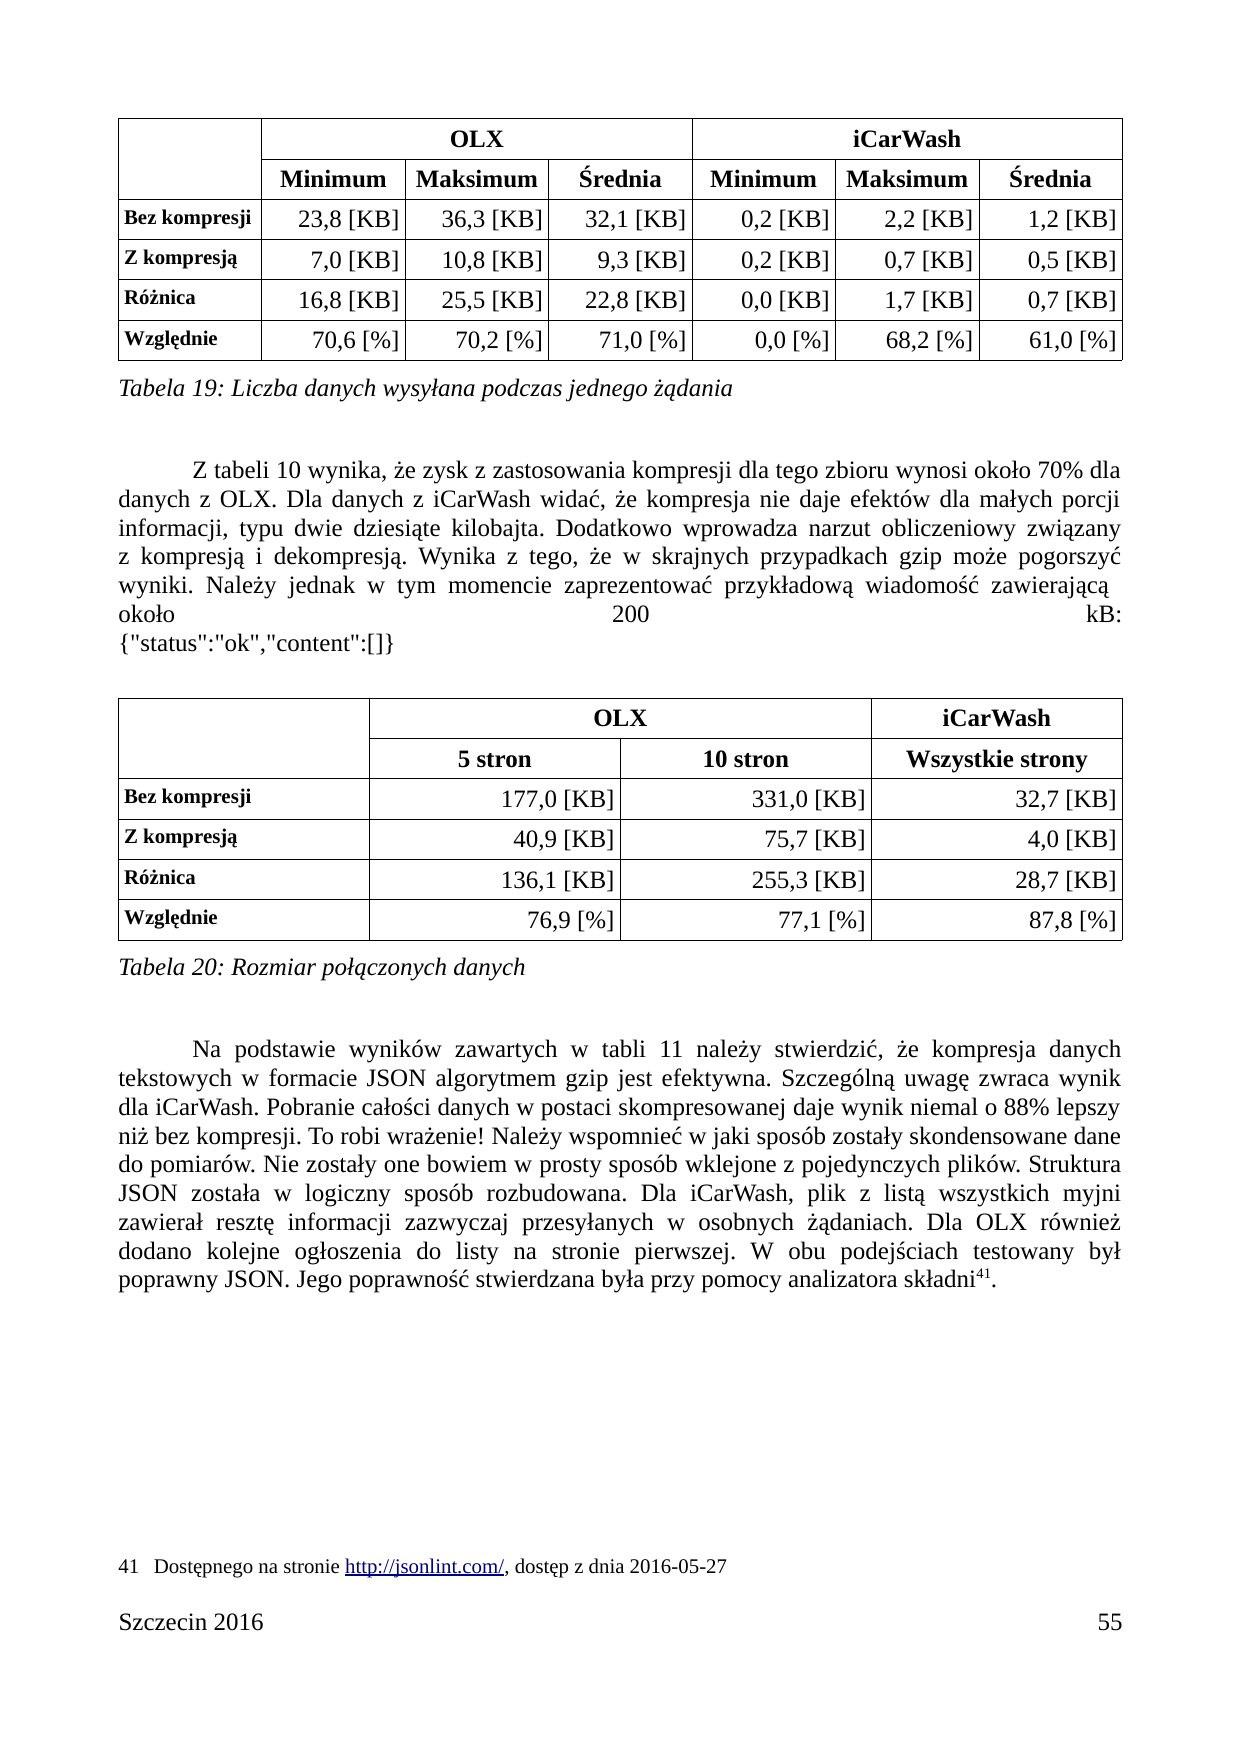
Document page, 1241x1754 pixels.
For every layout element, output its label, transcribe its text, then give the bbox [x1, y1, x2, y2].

table_cell 136,1 [KB] [370, 860, 620, 899]
table_cell Bez kompresji [119, 779, 369, 818]
table_cell 4,0 [KB] [872, 820, 1122, 859]
table_cell Maksimum [836, 160, 979, 199]
table_cell 0,2 [KB] [693, 240, 835, 279]
table_cell 61,0 [%] [980, 321, 1122, 360]
table_cell 71,0 [%] [549, 321, 692, 360]
table_cell Względnie [119, 321, 261, 360]
table_cell 87,8 [%] [872, 900, 1122, 939]
table_cell Bez kompresji [119, 200, 261, 239]
table_cell 25,5 [KB] [406, 280, 548, 320]
table_cell 22,8 [KB] [549, 280, 692, 320]
table_cell 32,7 [KB] [872, 779, 1122, 818]
table_header iCarWash [693, 119, 1122, 158]
table_cell 40,9 [KB] [370, 820, 620, 859]
table_cell 70,6 [%] [262, 321, 405, 360]
table_cell Minimum [693, 160, 835, 199]
table_cell 255,3 [KB] [621, 860, 871, 899]
text Tabela 20: Rozmiar połączonych danych [118, 952, 1122, 981]
table_cell 23,8 [KB] [262, 200, 405, 239]
table_cell 2,2 [KB] [836, 200, 979, 239]
table_cell Różnica [119, 860, 369, 899]
table_cell Wszystkie strony [872, 739, 1122, 778]
table_cell Średnia [549, 160, 692, 199]
table_cell 0,7 [KB] [836, 240, 979, 279]
table_cell 0,0 [%] [693, 321, 835, 360]
table_cell 32,1 [KB] [549, 200, 692, 239]
table_header [119, 699, 369, 778]
table_cell 70,2 [%] [406, 321, 548, 360]
table_cell 1,7 [KB] [836, 280, 979, 320]
table_cell Średnia [980, 160, 1122, 199]
table_cell 10 stron [621, 739, 871, 778]
table_cell 5 stron [370, 739, 620, 778]
table_cell 77,1 [%] [621, 900, 871, 939]
table_cell 0,0 [KB] [693, 280, 835, 320]
table_header OLX [370, 699, 871, 738]
table_cell 331,0 [KB] [621, 779, 871, 818]
table_cell Z kompresją [119, 240, 261, 279]
table_cell 75,7 [KB] [621, 820, 871, 859]
table_cell Różnica [119, 280, 261, 320]
table_cell Z kompresją [119, 820, 369, 859]
table_cell 28,7 [KB] [872, 860, 1122, 899]
table_header OLX [262, 119, 692, 158]
table_header [119, 119, 261, 199]
table_cell Względnie [119, 900, 369, 939]
table_cell 76,9 [%] [370, 900, 620, 939]
table_cell Minimum [262, 160, 405, 199]
table_cell 0,7 [KB] [980, 280, 1122, 320]
text Dostępnego na stronie http://jsonlint.com/, dostęp z dnia 2016-05-27 [118, 1553, 1122, 1578]
text Z tabeli 10 wynika, że zysk z zastosowania kompresji dla tego zbioru wynosi około 70% dla danych z OLX. Dla danych z iCarWash widać, że kompresja nie daje efektów dla małych porcji informacji, typu dwie dziesiąte kilobajta. Dodatkowo wprowadza narzut obliczeniowy związany z kompresją i dekompresją. Wynika z tego, że w skrajnych przypadkach gzip może pogorszyć wyniki. Należy jednak w tym momencie zaprezentować przykładową wiadomość zawierającą około 200 kB: {"status":"ok","content":[]} [118, 455, 1122, 685]
table_cell 36,3 [KB] [406, 200, 548, 239]
table_cell 177,0 [KB] [370, 779, 620, 818]
table_cell 0,2 [KB] [693, 200, 835, 239]
table_cell Maksimum [406, 160, 548, 199]
table_header iCarWash [872, 699, 1122, 738]
table_cell 1,2 [KB] [980, 200, 1122, 239]
table_cell 0,5 [KB] [980, 240, 1122, 279]
table_cell 68,2 [%] [836, 321, 979, 360]
table_cell 7,0 [KB] [262, 240, 405, 279]
table_cell 10,8 [KB] [406, 240, 548, 279]
table_cell 16,8 [KB] [262, 280, 405, 320]
table_cell 9,3 [KB] [549, 240, 692, 279]
text Na podstawie wyników zawartych w tabli 11 należy stwierdzić, że kompresja danych tekstowych w formacie JSON algorytmem gzip jest efektywna. Szczególną uwagę zwraca wynik dla iCarWash. Pobranie całości danych w postaci skompresowanej daje wynik niemal o 88% lepszy niż bez kompresji. To robi wrażenie! Należy wspomnieć w jaki sposób zostały skondensowane dane do pomiarów. Nie zostały one bowiem w prosty sposób wklejone z pojedynczych plików. Struktura JSON została w logiczny sposób rozbudowana. Dla iCarWash, plik z listą wszystkich myjni zawierał resztę informacji zazwyczaj przesyłanych w osobnych żądaniach. Dla OLX również dodano kolejne ogłoszenia do listy na stronie pierwszej. W obu podejściach testowany był poprawny JSON. Jego poprawność stwierdzana była przy pomocy analizatora składni. [118, 1034, 1122, 1293]
text Tabela 19: Liczba danych wysyłana podczas jednego żądania [118, 373, 1122, 401]
